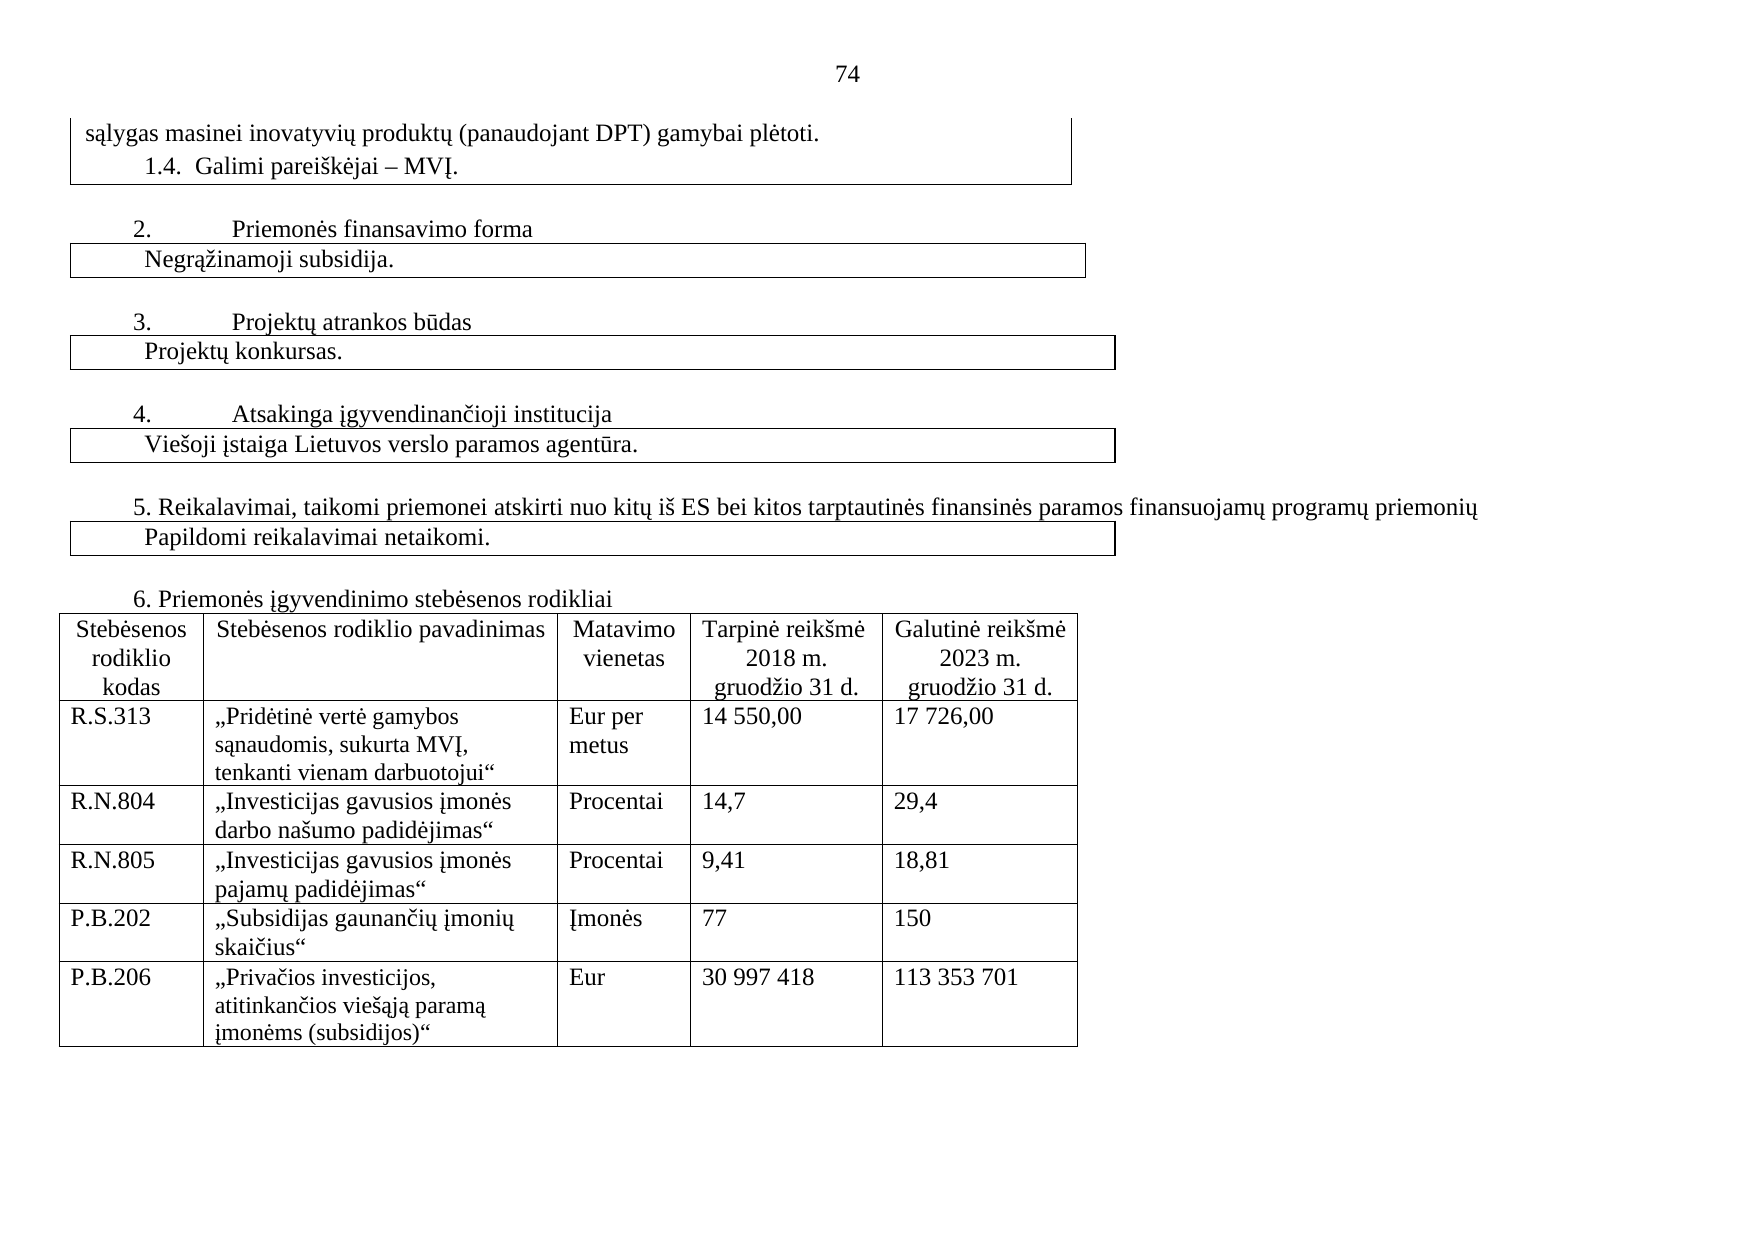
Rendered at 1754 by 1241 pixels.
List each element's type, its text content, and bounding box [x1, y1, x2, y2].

table_header Papildomi reikalavimai netaikomi. [71, 522, 1114, 554]
table_cell 17 726,00 [883, 701, 1077, 785]
table_cell R.N.805 [60, 845, 203, 902]
table_header Stebėsenos rodiklio kodas [60, 614, 203, 700]
text 3. Projektų atrankos būdas [97, 307, 1636, 335]
text 5. Reikalavimai, taikomi priemonei atskirti nuo kitų iš ES bei kitos tarptautinės finansinės paramos finansuojamų programų priemonių [59, 492, 1636, 521]
table_cell Procentai [558, 786, 690, 844]
table_cell 9,41 [691, 845, 882, 902]
table_header Viešoji įstaiga Lietuvos verslo paramos agentūra. [71, 429, 1114, 462]
table_cell 14,7 [691, 786, 882, 844]
table_cell 77 [691, 904, 882, 961]
text 2. Priemonės finansavimo forma [97, 214, 1636, 243]
table_cell Įmonės [558, 904, 690, 961]
table_cell sąlygas masinei inovatyvių produktų (panaudojant DPT) gamybai plėtoti. [71, 118, 1071, 151]
table_cell Procentai [558, 845, 690, 902]
table_header Tarpinė reikšmė 2018 m. gruodžio 31 d. [691, 614, 882, 700]
text 4. Atsakinga įgyvendinančioji institucija [97, 399, 1636, 428]
table_header Negrąžinamoji subsidija. [71, 244, 1085, 277]
table_cell 150 [883, 904, 1077, 961]
table_header Projektų konkursas. [71, 336, 1114, 369]
table_cell R.S.313 [60, 701, 203, 785]
text 6. Priemonės įgyvendinimo stebėsenos rodikliai [59, 584, 1636, 613]
table_cell 18,81 [883, 845, 1077, 902]
table_cell „Privačios investicijos, atitinkančios viešąją paramą įmonėms (subsidijos)“ [204, 962, 557, 1046]
table_cell P.B.206 [60, 962, 203, 1046]
table_header Matavimo vienetas [558, 614, 690, 700]
table_header Galutinė reikšmė 2023 m. gruodžio 31 d. [883, 614, 1077, 700]
table_cell P.B.202 [60, 904, 203, 961]
table_cell 113 353 701 [883, 962, 1077, 1046]
table_cell 29,4 [883, 786, 1077, 844]
table_header Stebėsenos rodiklio pavadinimas [204, 614, 557, 700]
table_cell „Investicijas gavusios įmonės pajamų padidėjimas“ [204, 845, 557, 902]
table_cell R.N.804 [60, 786, 203, 844]
table_cell 30 997 418 [691, 962, 882, 1046]
table_cell Eur [558, 962, 690, 1046]
table_cell „Pridėtinė vertė gamybos sąnaudomis, sukurta MVĮ, tenkanti vienam darbuotojui“ [204, 701, 557, 785]
table_cell 14 550,00 [691, 701, 882, 785]
table_cell Eur per metus [558, 701, 690, 785]
table_cell „Investicijas gavusios įmonės darbo našumo padidėjimas“ [204, 786, 557, 844]
table_cell „Subsidijas gaunančių įmonių skaičius“ [204, 904, 557, 961]
table_cell 1.4. Galimi pareiškėjai – MVĮ. [71, 151, 1071, 184]
